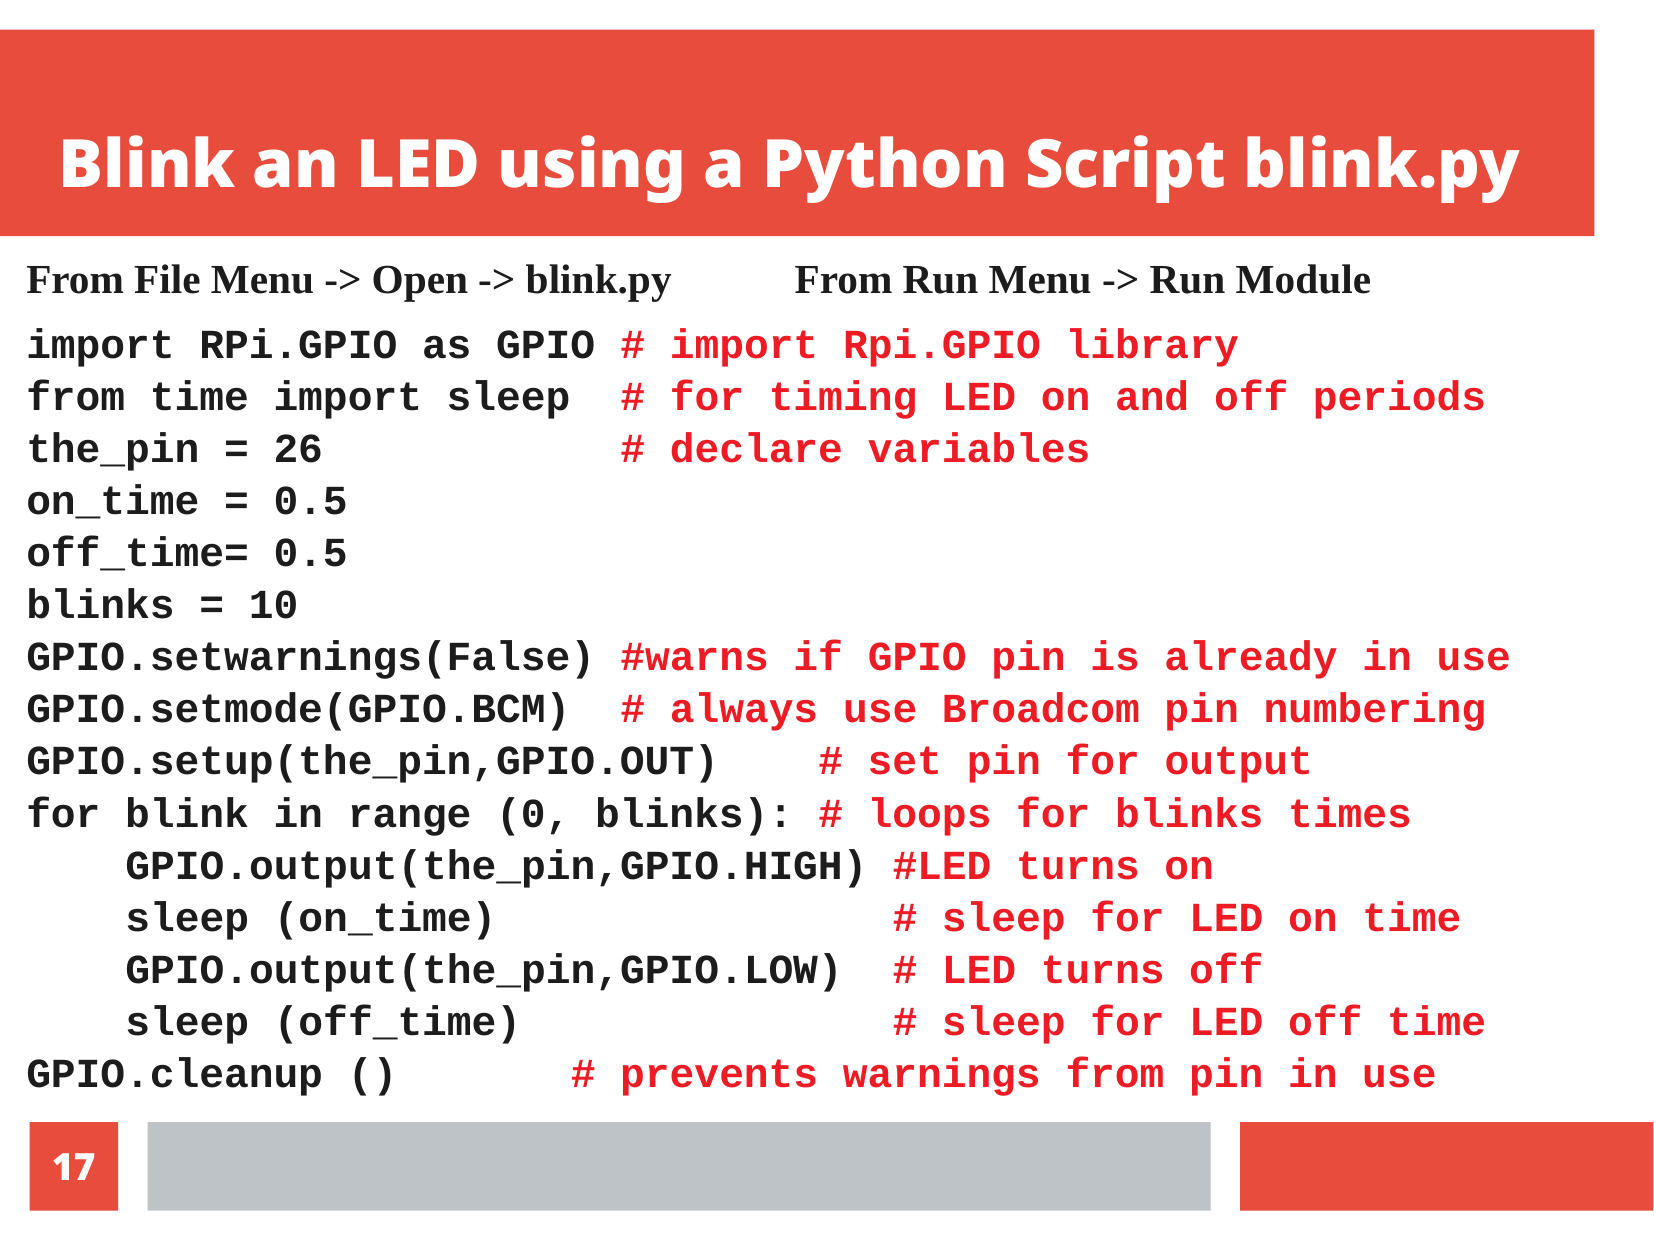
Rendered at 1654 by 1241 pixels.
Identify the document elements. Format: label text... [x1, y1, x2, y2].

list From File Menu -> Open -> blink.py From Run Menu -> Run Module import RPi.GPIO as GPIO # import Rpi.GPIO library from time import sleep # for timing LED on and off periods the_pin = 26 # declare variables on_time = 0.5 off_time= 0.5 blinks = 10 GPIO.setwarnings(False) #warns if GPIO pin is already in use GPIO.setmode(GPIO.BCM) # always use Broadcom pin numbering GPIO.setup(the_pin,GPIO.OUT) # set pin for output for blink in range (0, blinks): # loops for blinks times GPIO.output(the_pin,GPIO.HIGH) #LED turns on sleep (on_time) # sleep for LED on time GPIO.output(the_pin,GPIO.LOW) # LED turns off sleep (off_time) # sleep for LED off time GPIO.cleanup () # prevents warnings from pin in use [26, 257, 1635, 1118]
title Blink an LED using a Python Script blink.py [59, 59, 1595, 207]
